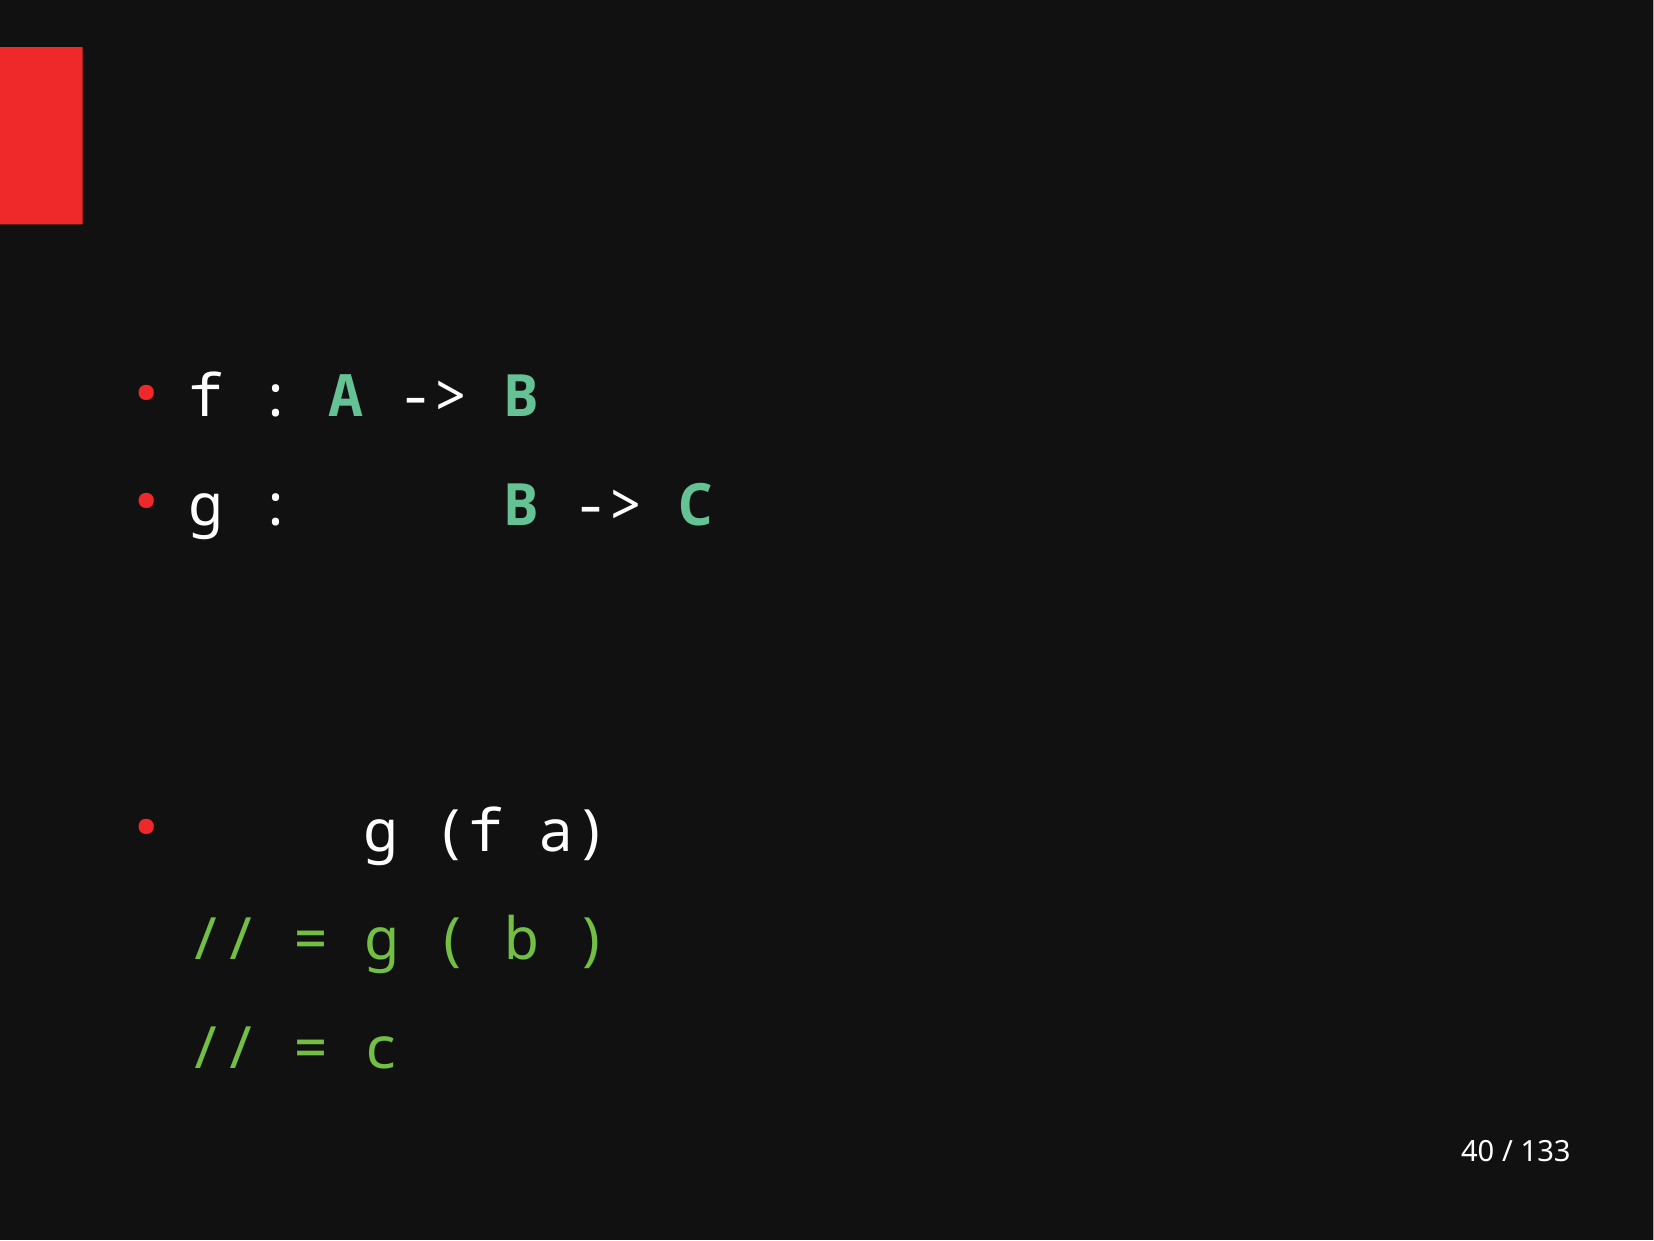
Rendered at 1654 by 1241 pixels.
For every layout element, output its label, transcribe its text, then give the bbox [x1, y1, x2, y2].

list f : A -> B g : B -> C g (f a) // = g ( b ) // = c [118, 354, 1536, 1074]
